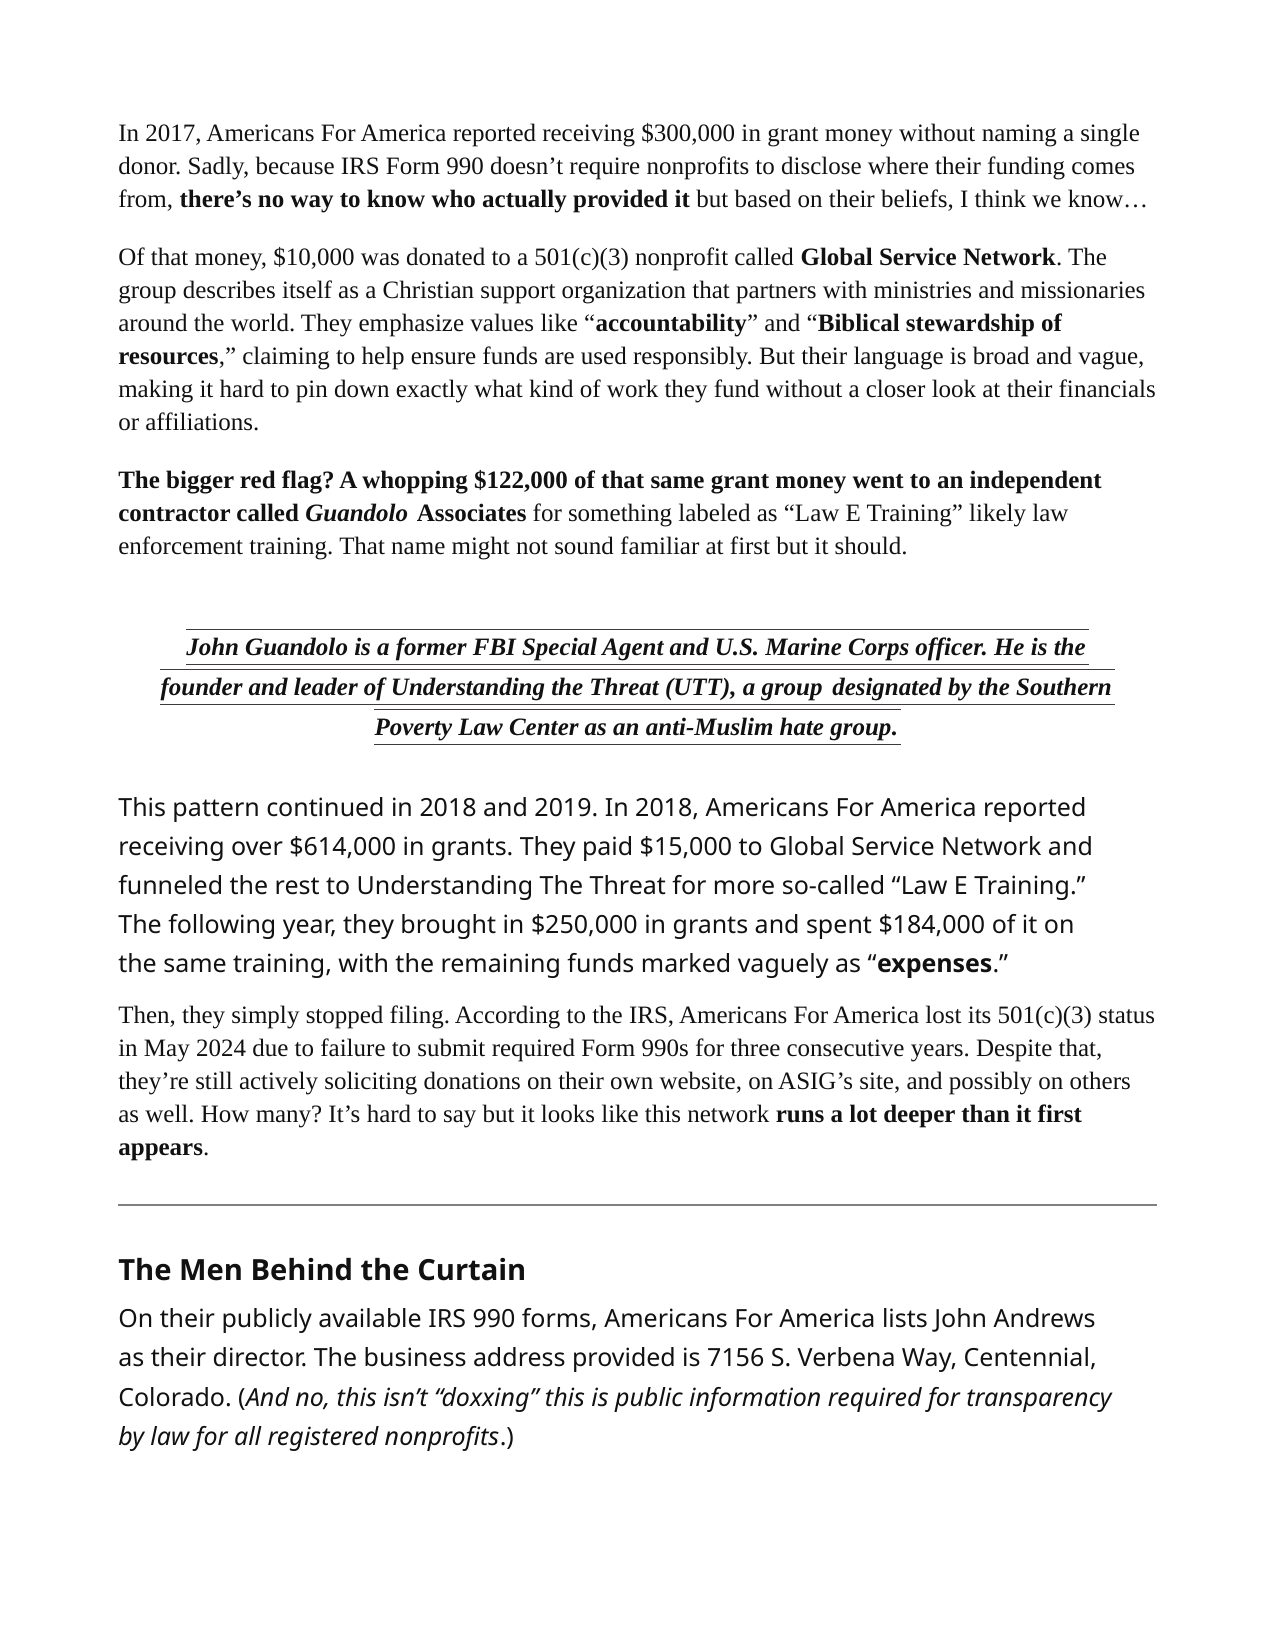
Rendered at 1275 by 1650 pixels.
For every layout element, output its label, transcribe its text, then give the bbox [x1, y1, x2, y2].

text Of that money, $10,000 was donated to a 501(c)(3) nonprofit called Global Service Network. The group describes itself as a Christian support organization that partners with ministries and missionaries around the world. They emphasize values like “accountability” and “Biblical stewardship of resources,” claiming to help ensure funds are used responsibly. But their language is broad and vague, making it hard to pin down exactly what kind of work they fund without a closer look at their financials or affiliations. [118, 242, 1157, 436]
text In 2017, Americans For America reported receiving $300,000 in grant money without naming a single donor. Sadly, because IRS Form 990 doesn’t require nonprofits to disclose where their funding comes from, there’s no way to know who actually provided it but based on their beliefs, I think we know… [118, 118, 1157, 213]
text The bigger red flag? A whopping $122,000 of that same grant money went to an independent contractor called Guandolo Associates for something labeled as “Law E Training” likely law enforcement training. That name might not sound familiar at first but it should. [118, 465, 1157, 560]
subtitle The Men Behind the Curtain [118, 1249, 1157, 1288]
text On their publicly available IRS 990 forms, Americans For America lists John Andrews as their director. The business address provided is 7156 S. Verbena Way, Centennial, Colorado. (And no, this isn’t “doxxing” this is public information required for transparency by law for all registered nonprofits.) [118, 1301, 1117, 1452]
text This pattern continued in 2018 and 2019. In 2018, Americans For America reported receiving over $614,000 in grants. They paid $15,000 to Global Service Network and funneled the rest to Understanding The Threat for more so-called “Law E Training.” The following year, they brought in $250,000 in grants and spent $184,000 of it on the same training, with the remaining funds marked vaguely as “expenses.” [118, 789, 1117, 980]
text Then, they simply stopped filing. According to the IRS, Americans For America lost its 501(c)(3) status in May 2024 due to failure to submit required Form 990s for three consecutive years. Despite that, they’re still actively soliciting donations on their own website, on ASIG’s site, and possibly on others as well. How many? It’s hard to say but it looks like this network runs a lot deeper than it first appears. [118, 1000, 1157, 1161]
text John Guandolo is a former FBI Special Agent and U.S. Marine Corps officer. He is the founder and leader of Understanding the Threat (UTT), a group designated by the Southern Poverty Law Center as an anti-Muslim hate group. [158, 629, 1117, 744]
